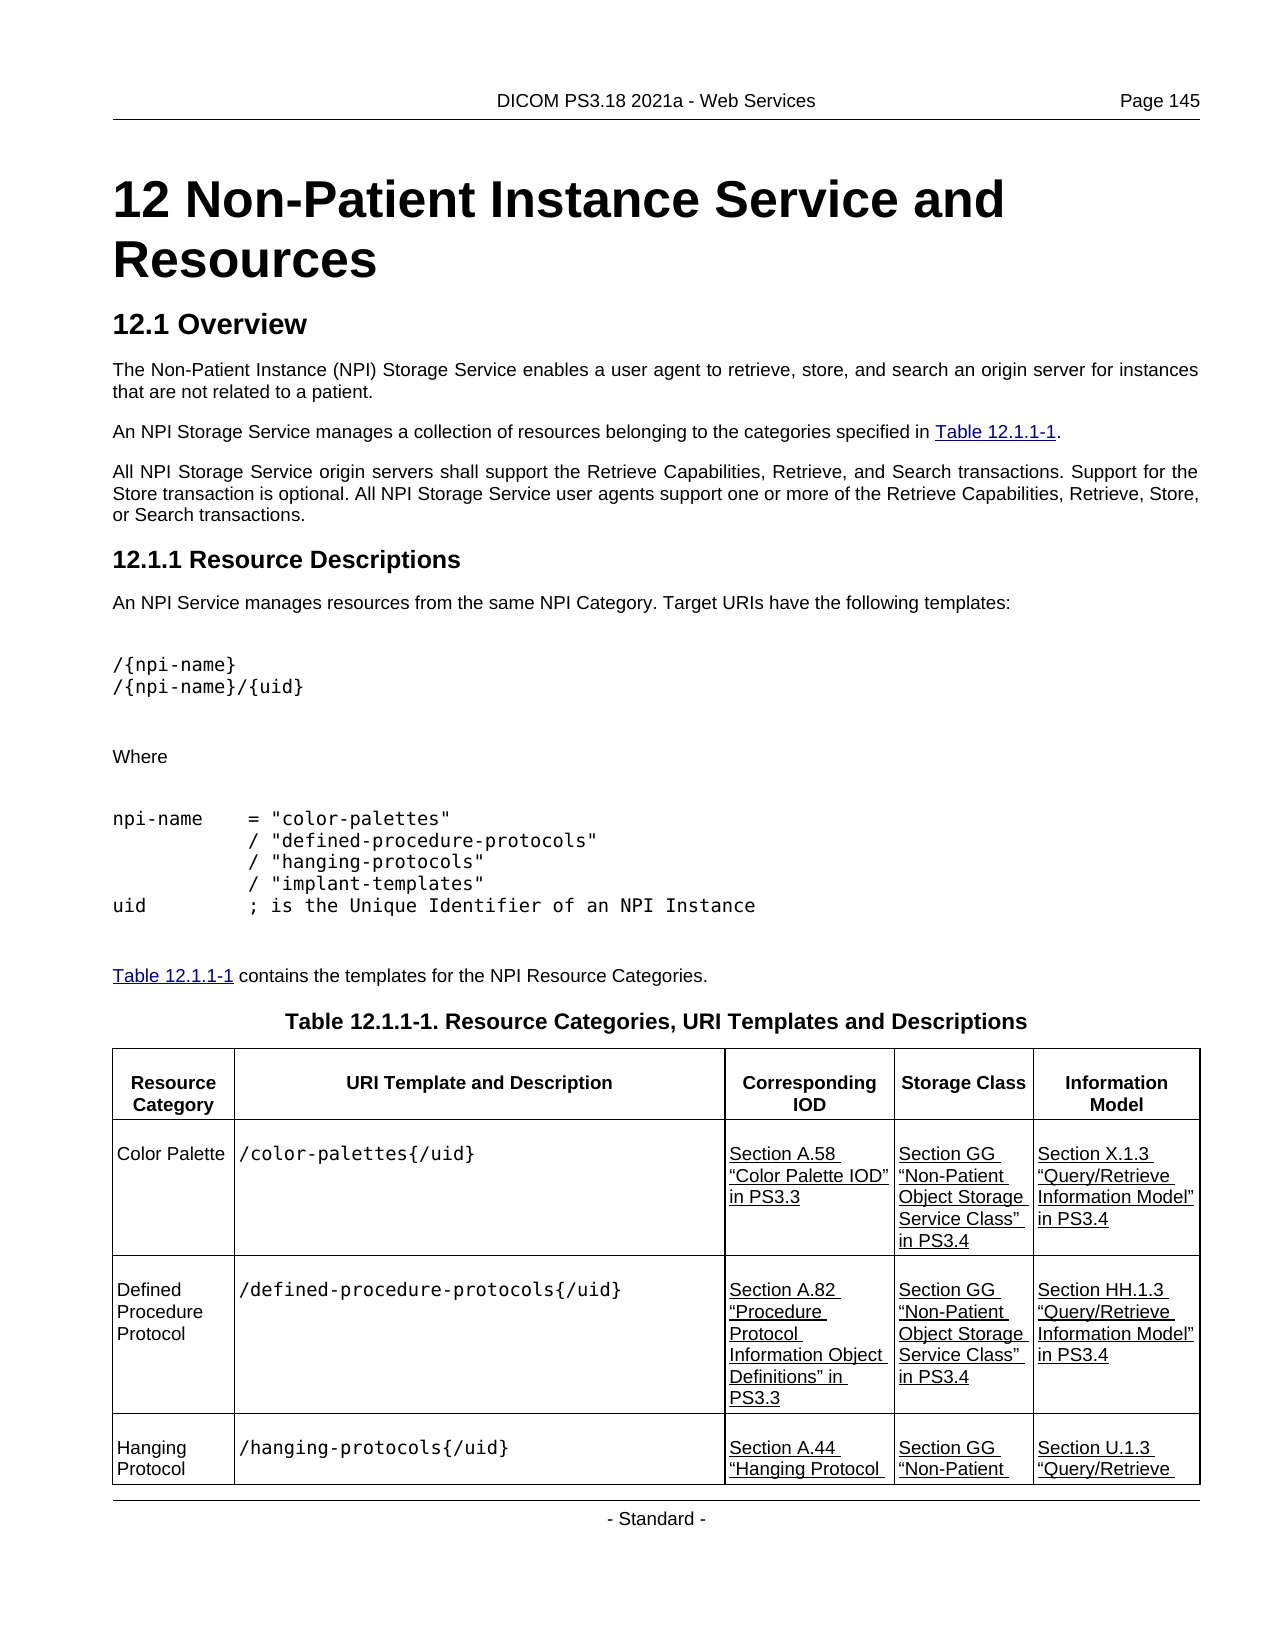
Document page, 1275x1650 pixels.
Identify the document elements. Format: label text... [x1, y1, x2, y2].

table_header Information Model [1034, 1049, 1199, 1119]
table_cell Section X.1.3 “Query/Retrieve Information Model” in PS3.4 [1034, 1120, 1199, 1255]
table_cell Defined Procedure Protocol [113, 1256, 234, 1413]
text 12.1.1 Resource Descriptions [112, 544, 1200, 573]
text The Non-Patient Instance (NPI) Storage Service enables a user agent to retrieve, store, and search an origin server for instances that are not related to a patient. [112, 359, 1200, 402]
text Where [112, 746, 1200, 767]
text npi-name = "color-palettes" / "defined-procedure-protocols" / "hanging-protocols" / "implant-templates" uid ; is the Unique Identifier of an NPI Instance [112, 786, 1200, 946]
table_cell /defined-procedure-protocols{/uid} [235, 1256, 724, 1413]
text All NPI Storage Service origin servers shall support the Retrieve Capabilities, Retrieve, and Search transactions. Support for the Store transaction is optional. All NPI Storage Service user agents support one or more of the Retrieve Capabilities, Retrieve, Store, or Search transactions. [112, 461, 1200, 526]
table_cell Section GG “Non-Patient Object Storage Service Class” in PS3.4 [895, 1256, 1033, 1413]
table_cell Color Palette [113, 1120, 234, 1255]
table_header URI Template and Description [235, 1049, 724, 1119]
table_cell Hanging Protocol [113, 1414, 234, 1484]
table_cell Section U.1.3 “Query/Retrieve [1034, 1414, 1199, 1484]
text /{npi-name} /{npi-name}/{uid} [112, 632, 1200, 727]
text An NPI Storage Service manages a collection of resources belonging to the categories specified in Table 12.1.1-1. [112, 421, 1200, 442]
table_cell Section HH.1.3 “Query/Retrieve Information Model” in PS3.4 [1034, 1256, 1199, 1413]
text An NPI Service manages resources from the same NPI Category. Target URIs have the following templates: [112, 592, 1200, 614]
table_cell Section A.58 “Color Palette IOD” in PS3.3 [726, 1120, 894, 1255]
table_header Corresponding IOD [726, 1049, 894, 1119]
text 12.1 Overview [112, 307, 1200, 340]
table_cell Section A.44 “Hanging Protocol [726, 1414, 894, 1484]
text Table 12.1.1-1. Resource Categories, URI Templates and Descriptions [112, 1009, 1200, 1034]
table_cell Section GG “Non-Patient Object Storage Service Class” in PS3.4 [895, 1120, 1033, 1255]
table_header Resource Category [113, 1049, 234, 1119]
text Table 12.1.1-1 contains the templates for the NPI Resource Categories. [112, 964, 1200, 986]
table_cell /color-palettes{/uid} [235, 1120, 724, 1255]
table_header Storage Class [895, 1049, 1033, 1119]
table_cell Section A.82 “Procedure Protocol Information Object Definitions” in PS3.3 [726, 1256, 894, 1413]
text 12 Non-Patient Instance Service and Resources [112, 169, 1200, 288]
table_cell Section GG “Non-Patient [895, 1414, 1033, 1484]
table_cell /hanging-protocols{/uid} [235, 1414, 724, 1484]
